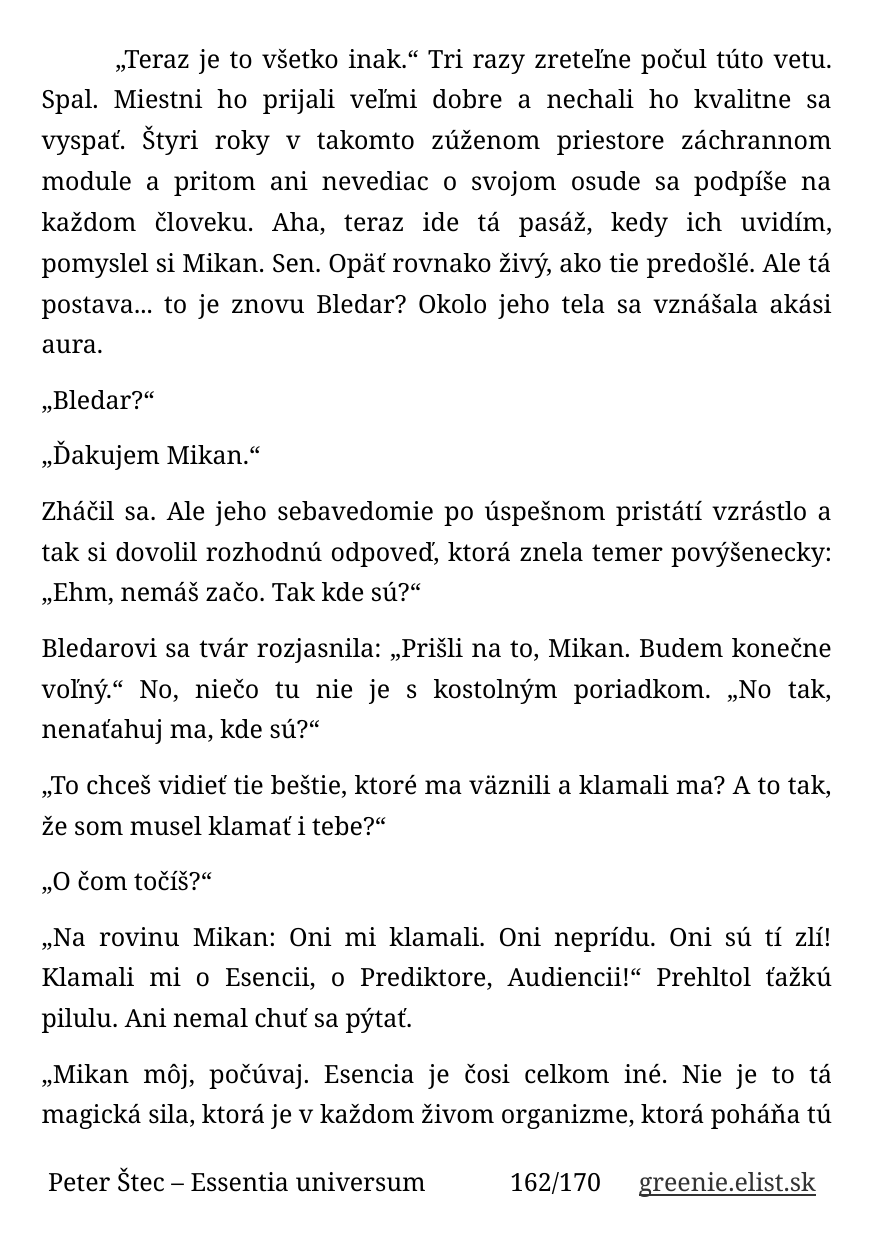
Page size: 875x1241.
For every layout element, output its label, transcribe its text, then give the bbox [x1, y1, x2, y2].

text „Mikan môj, počúvaj. Esencia je čosi celkom iné. Nie je to tá magická sila, ktorá je v každom živom organizme, ktorá poháňa tú [41, 1056, 833, 1131]
text „To chceš vidieť tie beštie, ktoré ma väznili a klamali ma? A to tak, že som musel klamať i tebe?“ [41, 768, 833, 842]
text „Ďakujem Mikan.“ [41, 438, 833, 472]
text „Na rovinu Mikan: Oni mi klamali. Oni neprídu. Oni sú tí zlí! Klamali mi o Esencii, o Prediktore, Audiencii!“ Prehltol ťažkú pilulu. Ani nemal chuť sa pýtať. [41, 919, 833, 1035]
text Bledarovi sa tvár rozjasnila: „Prišli na to, Mikan. Budem konečne voľný.“ No, niečo tu nie je s kostolným poriadkom. „No tak, nenaťahuj ma, kde sú?“ [41, 631, 833, 746]
text „Teraz je to všetko inak.“ Tri razy zreteľne počul túto vetu. Spal. Miestni ho prijali veľmi dobre a nechali ho kvalitne sa vyspať. Štyri roky v takomto zúženom priestore záchrannom module a pritom ani nevediac o svojom osude sa podpíše na každom človeku. Aha, teraz ide tá pasáž, kedy ich uvidím, pomyslel si Mikan. Sen. Opäť rovnako živý, ako tie predošlé. Ale tá postava... to je znovu Bledar? Okolo jeho tela sa vznášala akási aura. [41, 41, 833, 361]
text Zháčil sa. Ale jeho sebavedomie po úspešnom pristátí vzrástlo a tak si dovolil rozhodnú odpoveď, ktorá znela temer povýšenecky: „Ehm, nemáš začo. Tak kde sú?“ [41, 493, 833, 609]
text „O čom točíš?“ [41, 864, 833, 898]
text „Bledar?“ [41, 383, 833, 417]
